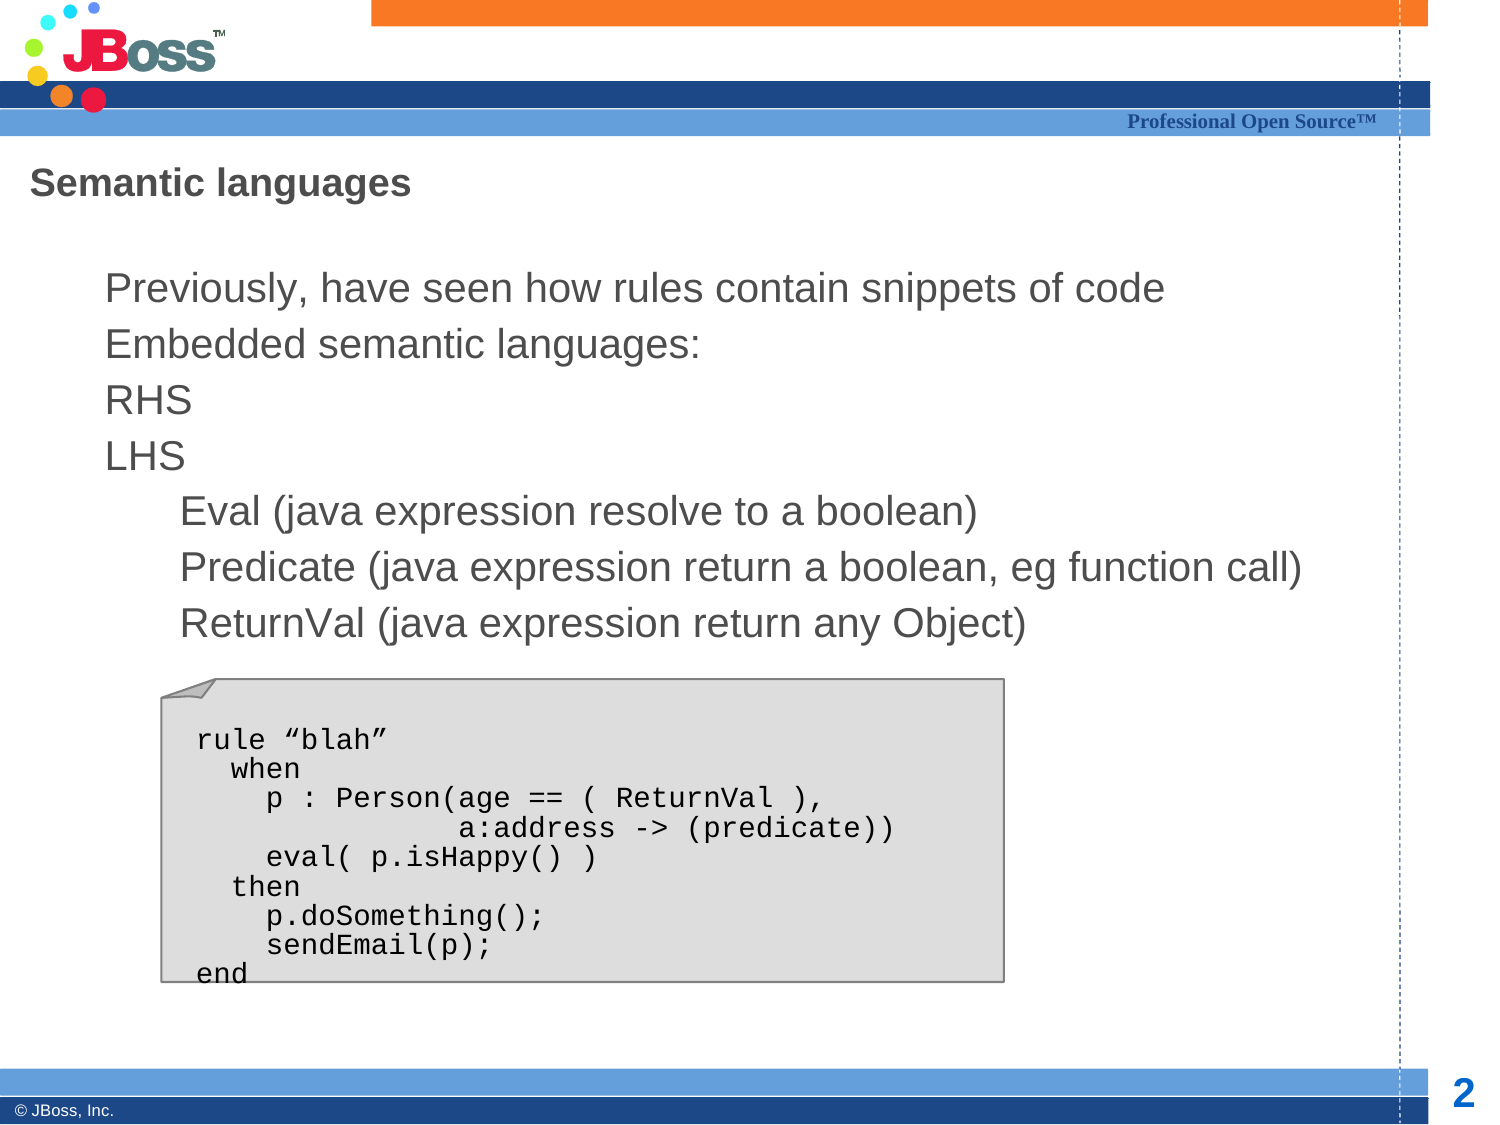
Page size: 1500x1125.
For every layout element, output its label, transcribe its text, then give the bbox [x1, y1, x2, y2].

subtitle Previously, have seen how rules contain snippets of code Embedded semantic languages: RHS LHS Eval (java expression resolve to a boolean) Predicate (java expression return a boolean, eg function call) ReturnVal (java expression return any Object) [29, 84, 1380, 827]
text_box rule “blah” when p : Person(age == ( ReturnVal ), a:address -> (predicate)) eval( p.isHappy() ) then p.doSomething(); sendEmail(p); end [181, 695, 987, 1029]
text_box [161, 679, 1004, 982]
